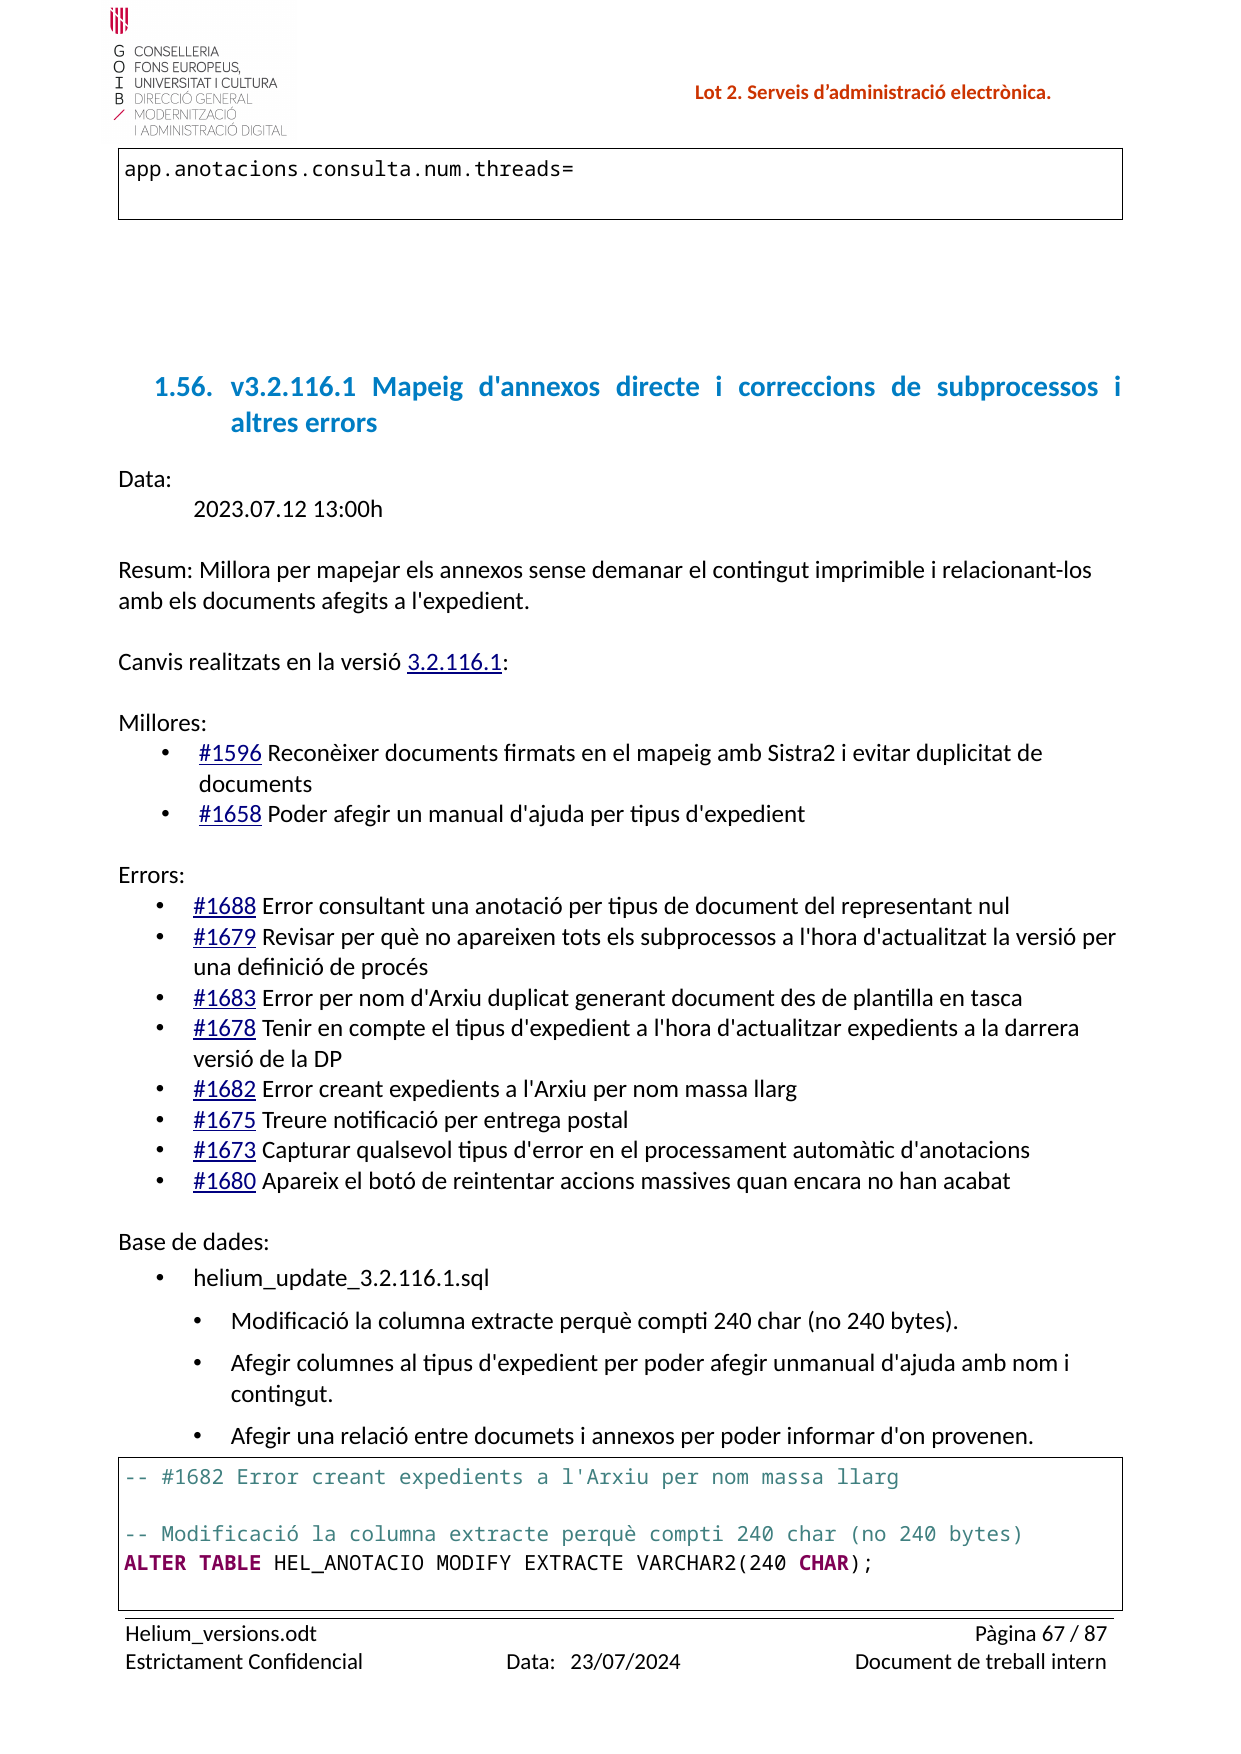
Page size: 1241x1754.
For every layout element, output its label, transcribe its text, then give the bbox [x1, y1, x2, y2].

list #1596 Reconèixer documents firmats en el mapeig amb Sistra2 i evitar duplicitat de documents [161, 738, 1122, 799]
list #1683 Error per nom d'Arxiu duplicat generant document des de plantilla en tasca [156, 982, 1122, 1012]
list #1675 Treure notificació per entrega postal [156, 1104, 1122, 1134]
text Data: [118, 463, 1122, 493]
list #1680 Apareix el botó de reintentar accions massives quan encara no han acabat [156, 1165, 1122, 1195]
list Modificació la columna extracte perquè compti 240 char (no 240 bytes). [193, 1305, 1122, 1335]
list #1678 Tenir en compte el tipus d'expedient a l'hora d'actualitzar expedients a la darrera versió de la DP [156, 1012, 1122, 1073]
list #1673 Capturar qualsevol tipus d'error en el processament automàtic d'anotacions [156, 1134, 1122, 1165]
list helium_update_3.2.116.1.sql [156, 1262, 1122, 1293]
list #1688 Error consultant una anotació per tipus de document del representant nul [156, 890, 1122, 921]
text Errors: [118, 860, 1122, 890]
text Millores: [118, 707, 1122, 738]
table_header -- #1682 Error creant expedients a l'Arxiu per nom massa llarg -- Modificació la columna extracte perquè compti 240 char (no 240 bytes) ALTER TABLE HEL_ANOTACIO MODIFY EXTRACTE VARCHAR2(240 CHAR); [119, 1458, 1122, 1610]
subtitle v3.2.116.1 Mapeig d'annexos directe i correccions de subprocessos i altres errors [153, 368, 1122, 439]
list Afegir una relació entre documets i annexos per poder informar d'on provenen. [193, 1420, 1122, 1451]
text Resum: Millora per mapejar els annexos sense demanar el contingut imprimible i relacionant-los amb els documents afegits a l'expedient. [118, 554, 1122, 616]
text 2023.07.12 13:00h [118, 493, 1122, 524]
text Base de dades: [118, 1226, 1122, 1256]
text Canvis realitzats en la versió 3.2.116.1: [118, 646, 1122, 677]
list #1679 Revisar per què no apareixen tots els subprocessos a l'hora d'actualitzat la versió per una definició de procés [156, 921, 1122, 982]
list #1682 Error creant expedients a l'Arxiu per nom massa llarg [156, 1073, 1122, 1104]
list Afegir columnes al tipus d'expedient per poder afegir unmanual d'ajuda amb nom i contingut. [193, 1347, 1122, 1408]
list #1658 Poder afegir un manual d'ajuda per tipus d'expedient [161, 799, 1122, 829]
table_header app.anotacions.consulta.num.threads= [119, 149, 1122, 219]
picture [100, 0, 297, 144]
